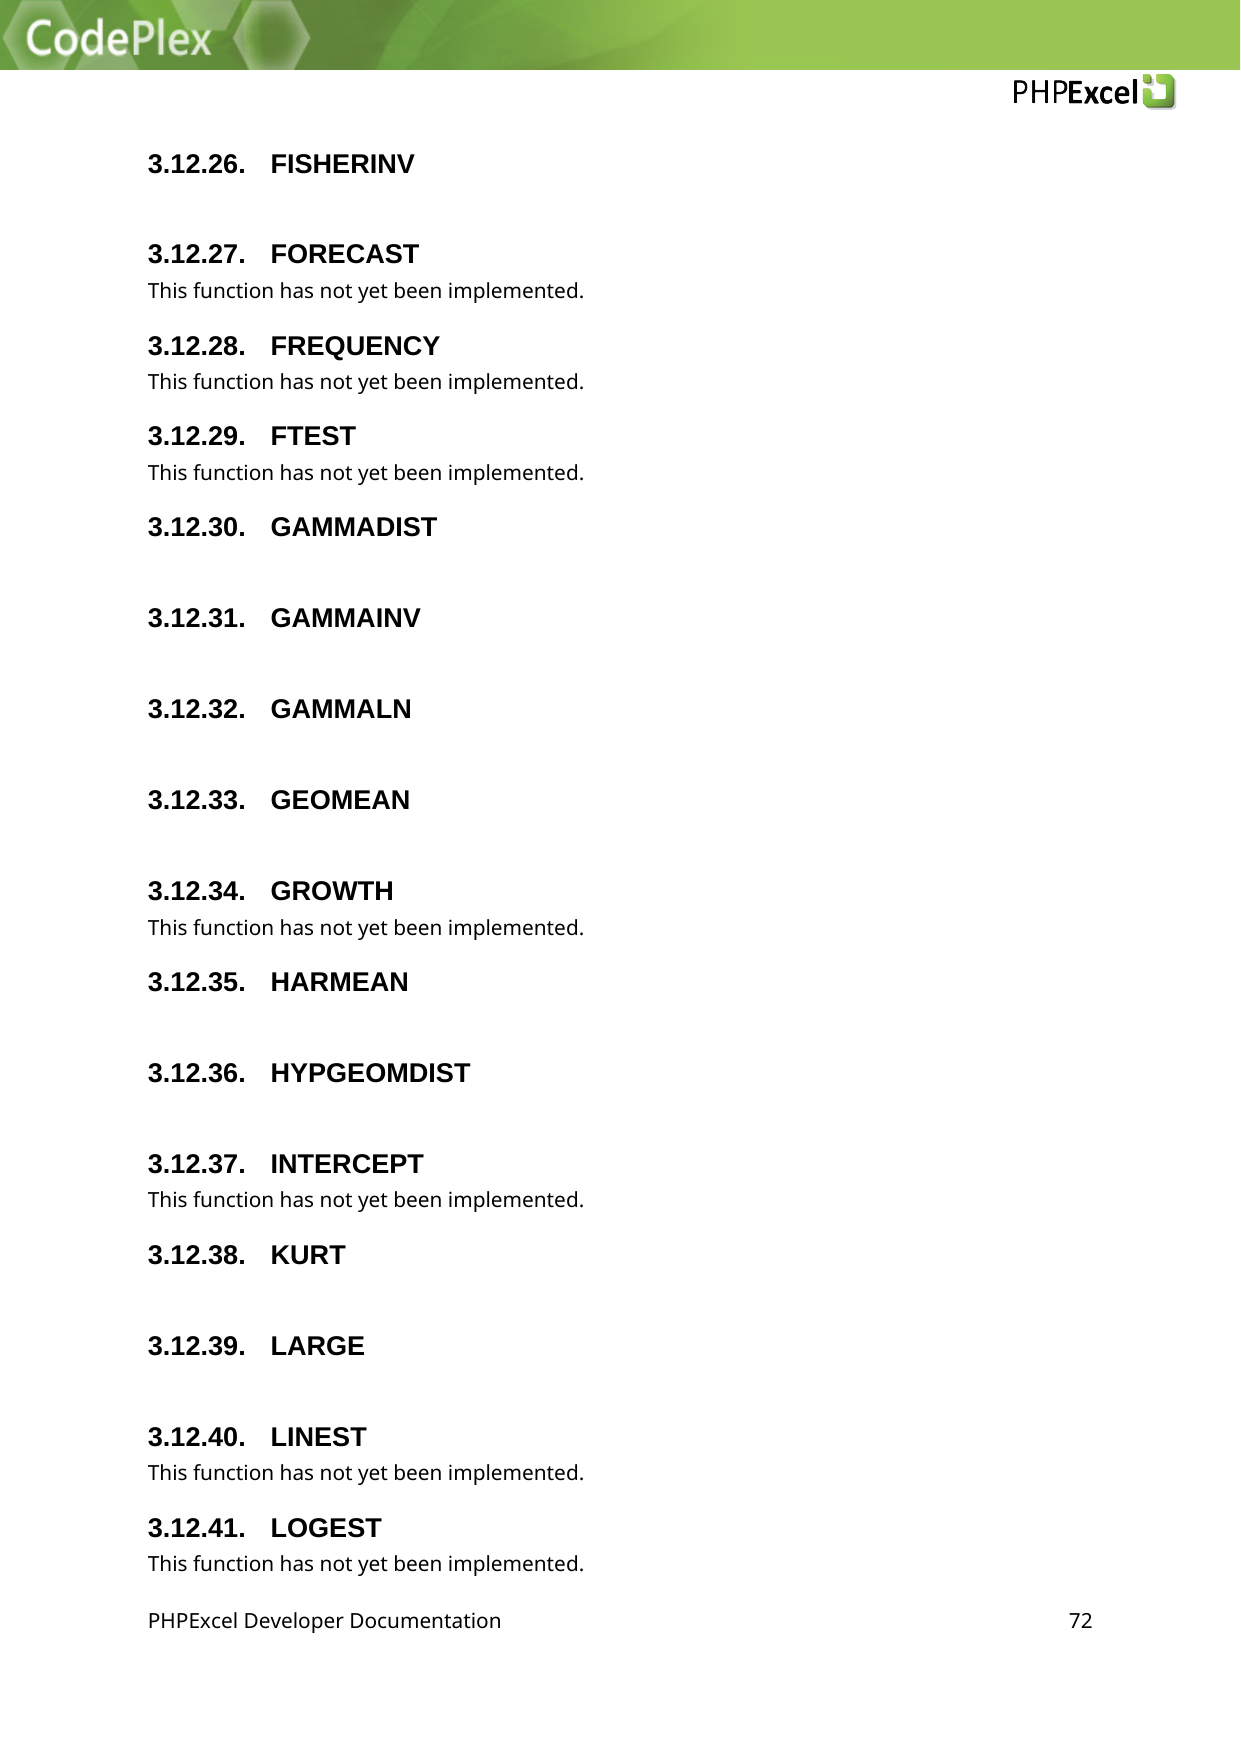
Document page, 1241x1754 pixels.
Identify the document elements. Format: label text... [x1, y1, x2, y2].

text This function has not yet been implemented. [148, 913, 1093, 941]
subtitle GEOMEAN [148, 784, 1093, 815]
subtitle LOGEST [148, 1512, 1093, 1543]
subtitle INTERCEPT [148, 1148, 1093, 1179]
subtitle HARMEAN [148, 966, 1093, 997]
text This function has not yet been implemented. [148, 276, 1093, 304]
subtitle FISHERINV [148, 148, 1093, 179]
subtitle GAMMALN [148, 693, 1093, 724]
subtitle FTEST [148, 420, 1093, 452]
subtitle LARGE [148, 1330, 1093, 1361]
subtitle GAMMAINV [148, 602, 1093, 633]
text This function has not yet been implemented. [148, 1458, 1093, 1487]
text This function has not yet been implemented. [148, 458, 1093, 486]
subtitle LINEST [148, 1421, 1093, 1452]
subtitle GAMMADIST [148, 511, 1093, 543]
subtitle FREQUENCY [148, 329, 1093, 361]
subtitle GROWTH [148, 875, 1093, 906]
subtitle FORECAST [148, 238, 1093, 270]
text This function has not yet been implemented. [148, 367, 1093, 395]
subtitle KURT [148, 1239, 1093, 1270]
subtitle HYPGEOMDIST [148, 1057, 1093, 1088]
text This function has not yet been implemented. [148, 1185, 1093, 1214]
text This function has not yet been implemented. [148, 1549, 1093, 1578]
